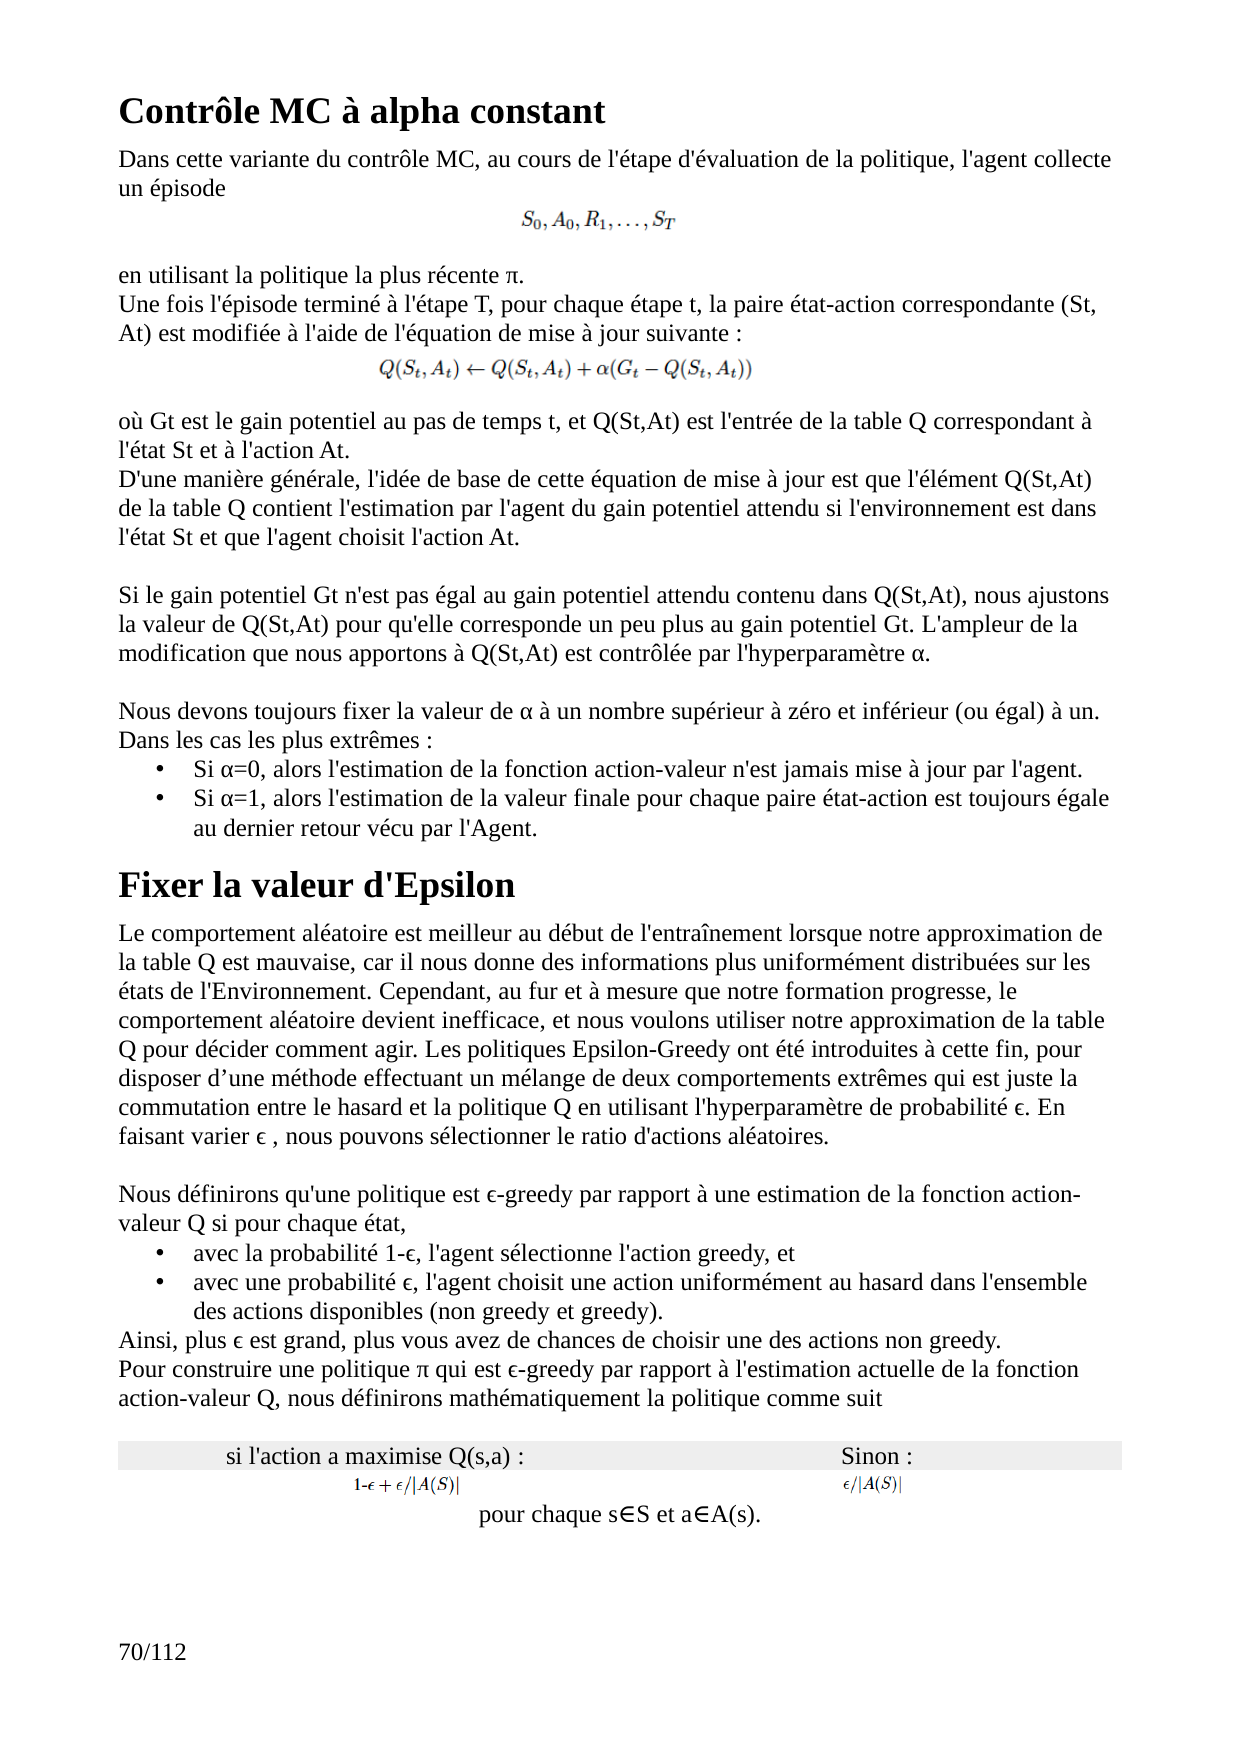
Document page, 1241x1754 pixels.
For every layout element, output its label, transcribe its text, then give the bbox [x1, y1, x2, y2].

text D'une manière générale, l'idée de base de cette équation de mise à jour est que l'élément Q(St,At) de la table Q contient l'estimation par l'agent du gain potentiel attendu si l'environnement est dans l'état St et que l'agent choisit l'action At. [118, 464, 1122, 551]
text Pour construire une politique π qui est ϵ-greedy par rapport à l'estimation actuelle de la fonction action-valeur Q, nous définirons mathématiquement la politique comme suit [118, 1354, 1122, 1412]
subtitle Fixer la valeur d'Epsilon [118, 862, 1122, 905]
table_header Sinon : [632, 1441, 1122, 1470]
list Si α=0, alors l'estimation de la fonction action-valeur n'est jamais mise à jour par l'agent. [156, 754, 1122, 783]
text en utilisant la politique la plus récente π. [118, 260, 1122, 289]
text pour chaque s∈S et a∈A(s). [118, 1499, 1122, 1528]
list avec une probabilité ϵ, l'agent choisit une action uniformément au hasard dans l'ensemble des actions disponibles (non greedy et greedy). [156, 1266, 1122, 1324]
text Si le gain potentiel Gt n'est pas égal au gain potentiel attendu contenu dans Q(St,At), nous ajustons la valeur de Q(St,At) pour qu'elle corresponde un peu plus au gain potentiel Gt. L'ampleur de la modification que nous apportons à Q(St,At) est contrôlée par l'hyperparamètre α. [118, 580, 1122, 667]
text Une fois l'épisode terminé à l'étape T, pour chaque étape t, la paire état-action correspondante (St, At) est modifiée à l'aide de l'équation de mise à jour suivante : [118, 289, 1122, 347]
subtitle Contrôle MC à alpha constant [118, 88, 1122, 131]
text Le comportement aléatoire est meilleur au début de l'entraînement lorsque notre approximation de la table Q est mauvaise, car il nous donne des informations plus uniformément distribuées sur les états de l'Environnement. Cependant, au fur et à mesure que notre formation progresse, le comportement aléatoire devient inefficace, et nous voulons utiliser notre approximation de la table Q pour décider comment agir. Les politiques Epsilon-Greedy ont été introduites à cette fin, pour disposer d’une méthode effectuant un mélange de deux comportements extrêmes qui est juste la commutation entre le hasard et la politique Q en utilisant l'hyperparamètre de probabilité ϵ. En faisant varier ϵ , nous pouvons sélectionner le ratio d'actions aléatoires. [118, 918, 1122, 1150]
table_header si l'action a maximise Q(s,a) : [118, 1441, 632, 1470]
text Nous définirons qu'une politique est ϵ-greedy par rapport à une estimation de la fonction action-valeur Q si pour chaque état, [118, 1179, 1122, 1237]
table_cell [632, 1470, 1122, 1499]
table_cell [118, 1470, 632, 1498]
picture [317, 347, 924, 385]
list Si α=1, alors l'estimation de la valeur finale pour chaque paire état-action est toujours égale au dernier retour vécu par l'Agent. [156, 783, 1122, 841]
picture [456, 202, 785, 238]
picture [261, 1471, 576, 1499]
text Ainsi, plus ϵ est grand, plus vous avez de chances de choisir une des actions non greedy. [118, 1324, 1122, 1354]
text où Gt est le gain potentiel au pas de temps t, et Q(St,At) est l'entrée de la table Q correspondant à l'état St et à l'action At. [118, 406, 1122, 464]
text Nous devons toujours fixer la valeur de α à un nombre supérieur à zéro et inférieur (ou égal) à un. Dans les cas les plus extrêmes : [118, 696, 1122, 754]
list avec la probabilité 1-ϵ, l'agent sélectionne l'action greedy, et [156, 1237, 1122, 1266]
text Dans cette variante du contrôle MC, au cours de l'étape d'évaluation de la politique, l'agent collecte un épisode [118, 144, 1122, 202]
picture [767, 1471, 1012, 1497]
